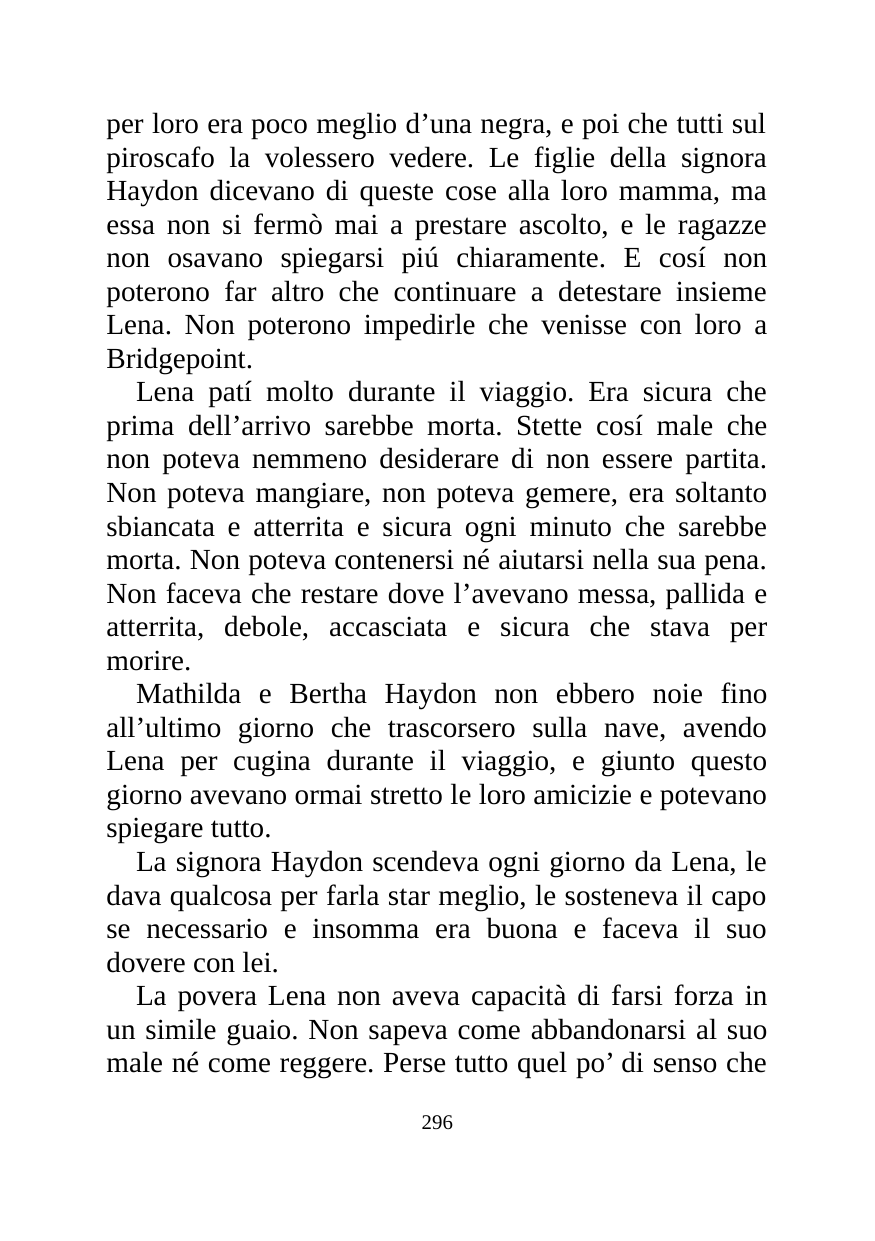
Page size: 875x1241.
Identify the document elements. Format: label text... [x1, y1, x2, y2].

text Mathilda e Bertha Haydon non ebbero noie fino all’ultimo giorno che trascorsero sulla nave, avendo Lena per cugina durante il viaggio, e giunto questo giorno avevano ormai stretto le loro amicizie e potevano spiegare tutto. [106, 676, 768, 844]
text La povera Lena non aveva capacità di farsi forza in un simile guaio. Non sapeva come abbandonarsi al suo male né come reggere. Perse tutto quel po’ di senso che [106, 978, 768, 1079]
text Lena patí molto durante il viaggio. Era sicura che prima dell’arrivo sarebbe morta. Stette cosí male che non poteva nemmeno desiderare di non essere partita. Non poteva mangiare, non poteva gemere, era soltanto sbiancata e atterrita e sicura ogni minuto che sarebbe morta. Non poteva contenersi né aiutarsi nella sua pena. Non faceva che restare dove l’avevano messa, pallida e atterrita, debole, accasciata e sicura che stava per morire. [106, 374, 768, 676]
text La signora Haydon scendeva ogni giorno da Lena, le dava qualcosa per farla star meglio, le sosteneva il capo se necessario e insomma era buona e faceva il suo dovere con lei. [106, 844, 768, 978]
text per loro era poco meglio d’una negra, e poi che tutti sul piroscafo la volessero vedere. Le figlie della signora Haydon dicevano di queste cose alla loro mamma, ma essa non si fermò mai a prestare ascolto, e le ragazze non osavano spiegarsi piú chiaramente. E cosí non poterono far altro che continuare a detestare insieme Lena. Non poterono impedirle che venisse con loro a Bridgepoint. [106, 106, 768, 374]
